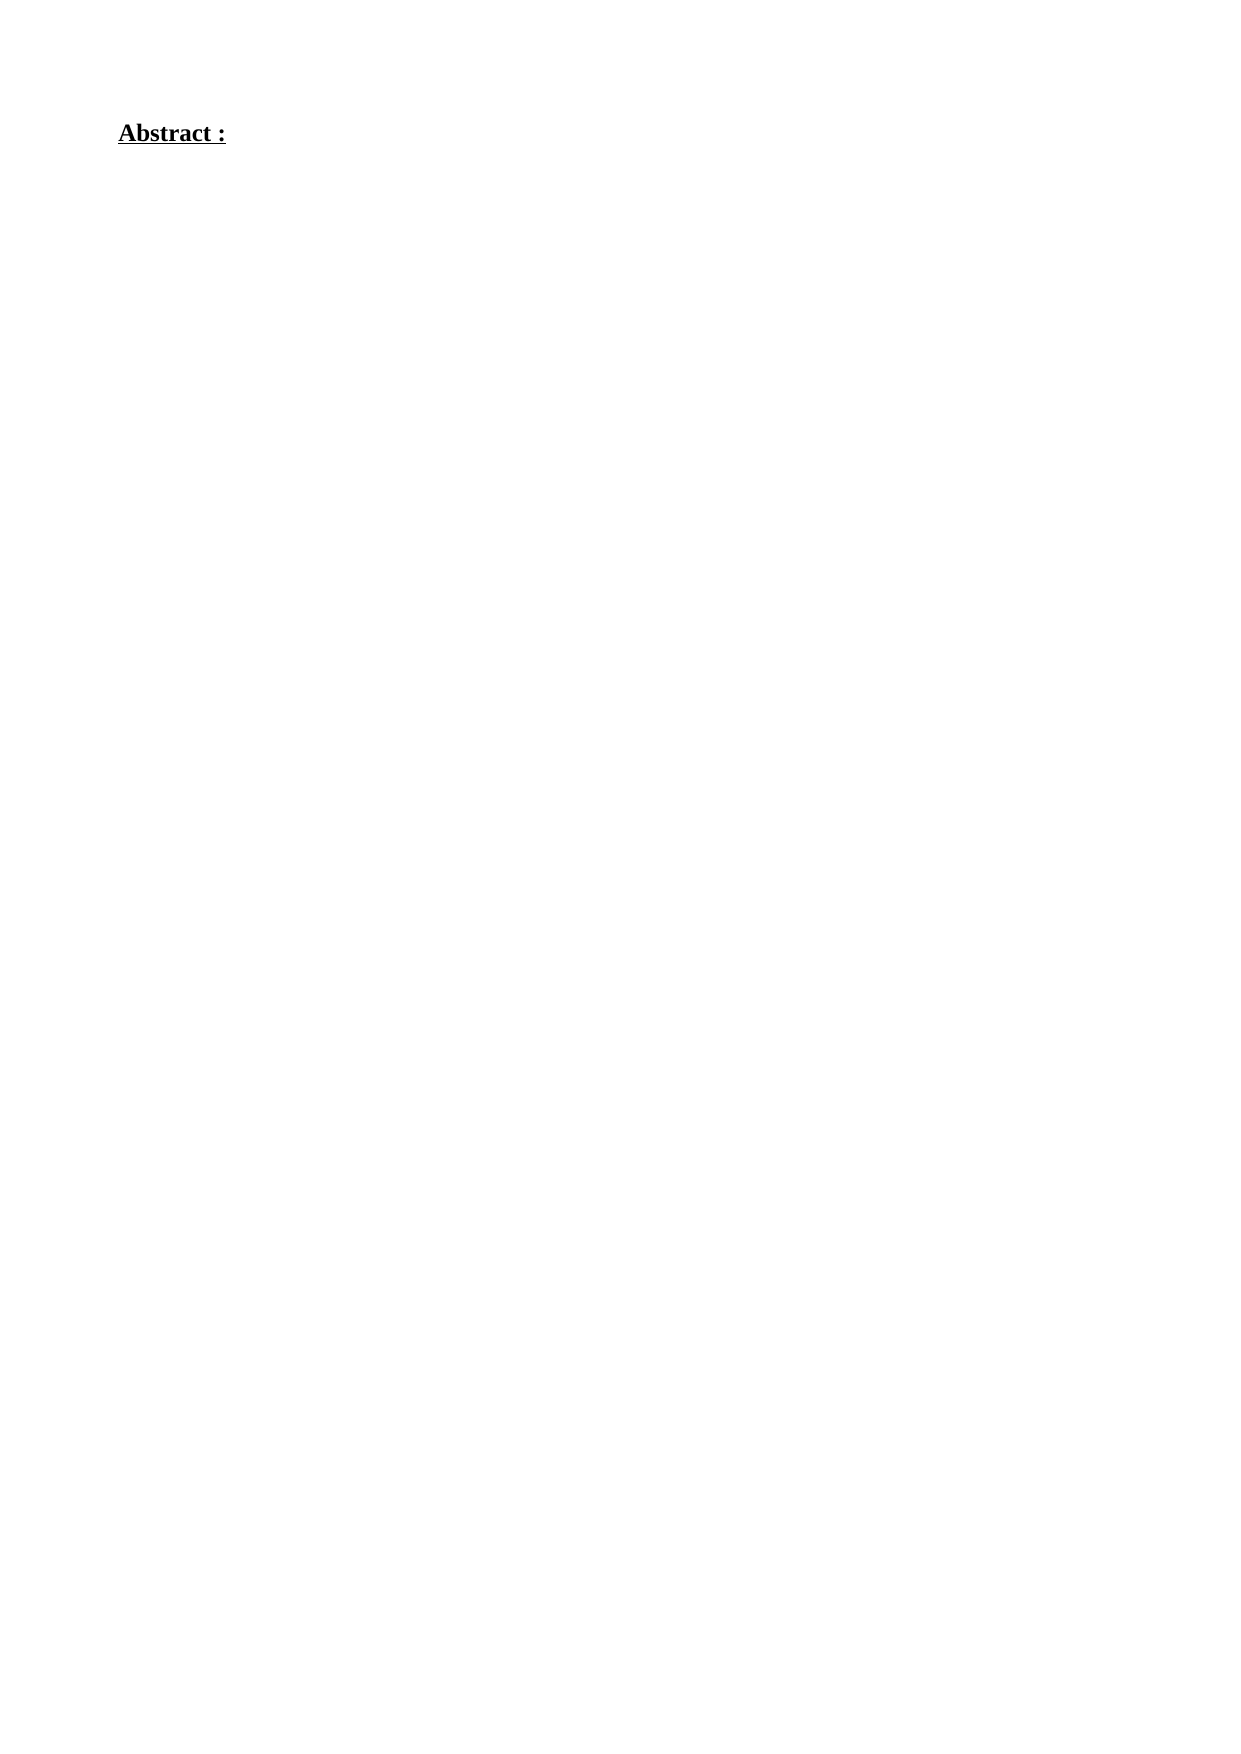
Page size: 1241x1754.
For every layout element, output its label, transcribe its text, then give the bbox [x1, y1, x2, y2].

text Abstract : [118, 118, 1122, 147]
